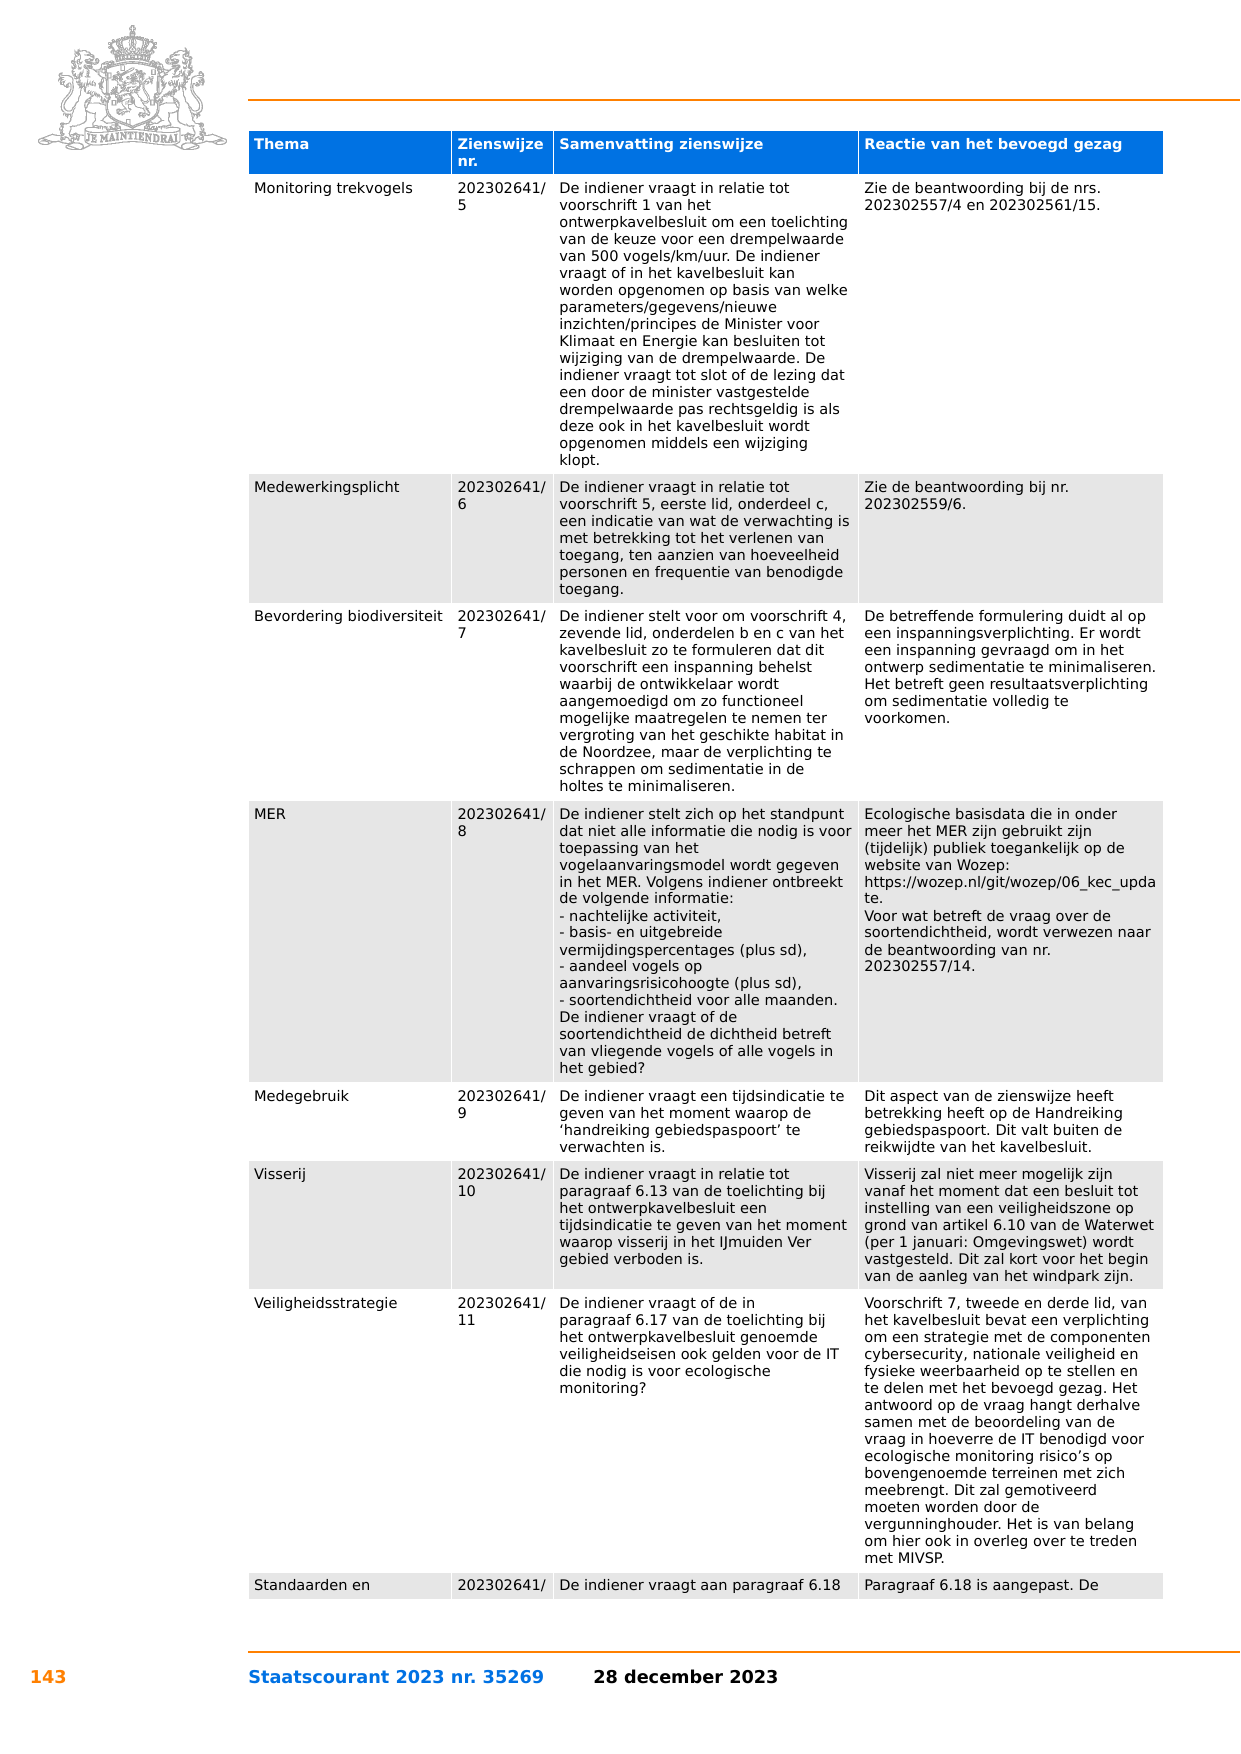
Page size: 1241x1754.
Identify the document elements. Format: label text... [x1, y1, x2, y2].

table_cell De indiener vraagt aan paragraaf 6.18 [554, 1573, 858, 1599]
table_cell De indiener vraagt in relatie tot voorschrift 1 van het ontwerpkavelbesluit om een toelichting van de keuze voor een drempelwaarde van 500 vogels/km/uur. De indiener vraagt of in het kavelbesluit kan worden opgenomen op basis van welke parameters/gegevens/nieuwe inzichten/principes de Minister voor Klimaat en Energie kan besluiten tot wijziging van de drempelwaarde. De indiener vraagt tot slot of de lezing dat een door de minister vastgestelde drempelwaarde pas rechtsgeldig is als deze ook in het kavelbesluit wordt opgenomen middels een wijziging klopt. [554, 175, 858, 473]
table_cell Ecologische basisdata die in onder meer het MER zijn gebruikt zijn (tijdelijk) publiek toegankelijk op de website van Wozep: https://wozep.nl/git/wozep/06_kec_update. Voor wat betreft de vraag over de soortendichtheid, wordt verwezen naar de beantwoording van nr. 202302557/14. [859, 801, 1163, 1082]
table_cell 202302641/7 [452, 604, 553, 800]
table_cell De indiener stelt voor om voorschrift 4, zevende lid, onderdelen b en c van het kavelbesluit zo te formuleren dat dit voorschrift een inspanning behelst waarbij de ontwikkelaar wordt aangemoedigd om zo functioneel mogelijke maatregelen te nemen ter vergroting van het geschikte habitat in de Noordzee, maar de verplichting te schrappen om sedimentatie in de holtes te minimaliseren. [554, 604, 858, 800]
table_cell Visserij [249, 1161, 451, 1289]
table_cell Visserij zal niet meer mogelijk zijn vanaf het moment dat een besluit tot instelling van een veiligheidszone op grond van artikel 6.10 van de Waterwet (per 1 januari: Omgevingswet) wordt vastgesteld. Dit zal kort voor het begin van de aanleg van het windpark zijn. [859, 1161, 1163, 1289]
table_cell 202302641/11 [452, 1291, 553, 1572]
table_cell Paragraaf 6.18 is aangepast. De [859, 1573, 1163, 1599]
table_cell De betreffende formulering duidt al op een inspanningsverplichting. Er wordt een inspanning gevraagd om in het ontwerp sedimentatie te minimaliseren. Het betreft geen resultaatsverplichting om sedimentatie volledig te voorkomen. [859, 604, 1163, 800]
table_cell De indiener stelt zich op het standpunt dat niet alle informatie die nodig is voor toepassing van het vogelaanvaringsmodel wordt gegeven in het MER. Volgens indiener ontbreekt de volgende informatie: - nachtelijke activiteit, - basis- en uitgebreide vermijdingspercentages (plus sd), - aandeel vogels op aanvaringsrisicohoogte (plus sd), - soortendichtheid voor alle maanden. De indiener vraagt of de soortendichtheid de dichtheid betreft van vliegende vogels of alle vogels in het gebied? [554, 801, 858, 1082]
table_cell 202302641/ [452, 1573, 553, 1599]
table_cell De indiener vraagt een tijdsindicatie te geven van het moment waarop de ‘handreiking gebiedspaspoort’ te verwachten is. [554, 1083, 858, 1160]
table_header Reactie van het bevoegd gezag [859, 131, 1163, 174]
table_cell Medewerkingsplicht [249, 474, 451, 603]
table_cell Bevordering biodiversiteit [249, 604, 451, 800]
picture [38, 25, 227, 150]
table_header Zienswijzenr. [452, 131, 553, 174]
table_cell 202302641/6 [452, 474, 553, 603]
table_cell Voorschrift 7, tweede en derde lid, van het kavelbesluit bevat een verplichting om een strategie met de componenten cybersecurity, nationale veiligheid en fysieke weerbaarheid op te stellen en te delen met het bevoegd gezag. Het antwoord op de vraag hangt derhalve samen met de beoordeling van de vraag in hoeverre de IT benodigd voor ecologische monitoring risico’s op bovengenoemde terreinen met zich meebrengt. Dit zal gemotiveerd moeten worden door de vergunninghouder. Het is van belang om hier ook in overleg over te treden met MIVSP. [859, 1291, 1163, 1572]
table_cell MER [249, 801, 451, 1082]
table_cell 202302641/9 [452, 1083, 553, 1160]
table_cell De indiener vraagt in relatie tot voorschrift 5, eerste lid, onderdeel c, een indicatie van wat de verwachting is met betrekking tot het verlenen van toegang, ten aanzien van hoeveelheid personen en frequentie van benodigde toegang. [554, 474, 858, 603]
table_cell 202302641/8 [452, 801, 553, 1082]
table_cell Zie de beantwoording bij nr. 202302559/6. [859, 474, 1163, 603]
table_cell De indiener vraagt of de in paragraaf 6.17 van de toelichting bij het ontwerpkavelbesluit genoemde veiligheidseisen ook gelden voor de IT die nodig is voor ecologische monitoring? [554, 1291, 858, 1572]
table_cell Zie de beantwoording bij de nrs. 202302557/4 en 202302561/15. [859, 175, 1163, 473]
table_cell 202302641/5 [452, 175, 553, 473]
table_cell 202302641/10 [452, 1161, 553, 1289]
table_header Samenvatting zienswijze [554, 131, 858, 174]
table_cell Standaarden en [249, 1573, 451, 1599]
table_header Thema [249, 131, 451, 174]
table_cell Veiligheidsstrategie [249, 1291, 451, 1572]
table_cell Medegebruik [249, 1083, 451, 1160]
table_cell Monitoring trekvogels [249, 175, 451, 473]
table_cell Dit aspect van de zienswijze heeft betrekking heeft op de Handreiking gebiedspaspoort. Dit valt buiten de reikwijdte van het kavelbesluit. [859, 1083, 1163, 1160]
table_cell De indiener vraagt in relatie tot paragraaf 6.13 van de toelichting bij het ontwerpkavelbesluit een tijdsindicatie te geven van het moment waarop visserij in het IJmuiden Ver gebied verboden is. [554, 1161, 858, 1289]
